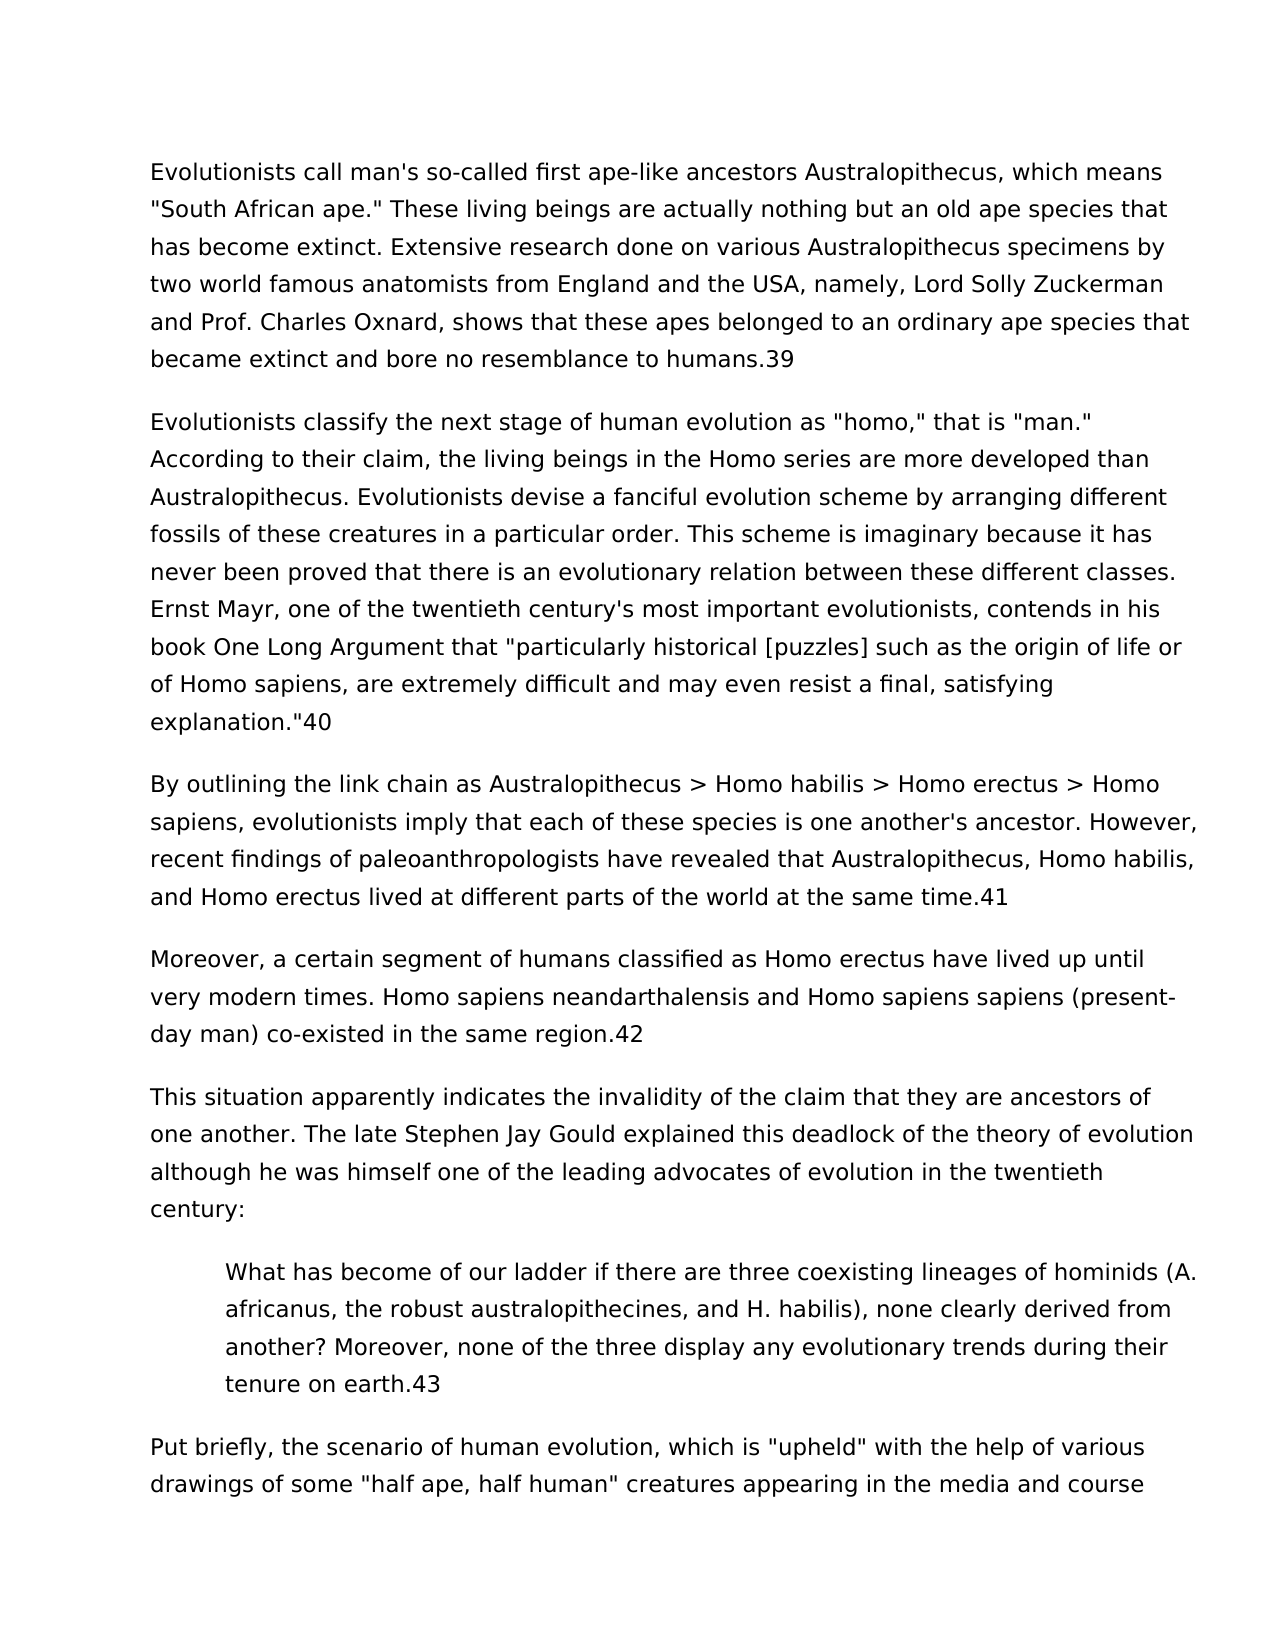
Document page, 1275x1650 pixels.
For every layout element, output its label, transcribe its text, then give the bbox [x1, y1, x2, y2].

text What has become of our ladder if there are three coexisting lineages of hominids (A. africanus, the robust australopithecines, and H. habilis), none clearly derived from another? Moreover, none of the three display any evolutionary trends during their tenure on earth.43 [225, 1250, 1200, 1400]
text Evolutionists call man's so-called first ape-like ancestors Australopithecus, which means "South African ape." These living beings are actually nothing but an old ape species that has become extinct. Extensive research done on various Australopithecus specimens by two world famous anatomists from England and the USA, namely, Lord Solly Zuckerman and Prof. Charles Oxnard, shows that these apes belonged to an ordinary ape species that became extinct and bore no resemblance to humans.39 [150, 150, 1200, 375]
text This situation apparently indicates the invalidity of the claim that they are ancestors of one another. The late Stephen Jay Gould explained this deadlock of the theory of evolution although he was himself one of the leading advocates of evolution in the twentieth century: [150, 1075, 1200, 1225]
text By outlining the link chain as Australopithecus > Homo habilis > Homo erectus > Homo sapiens, evolutionists imply that each of these species is one another's ancestor. However, recent findings of paleoanthropologists have revealed that Australopithecus, Homo habilis, and Homo erectus lived at different parts of the world at the same time.41 [150, 762, 1200, 912]
text Evolutionists classify the next stage of human evolution as "homo," that is "man." According to their claim, the living beings in the Homo series are more developed than Australopithecus. Evolutionists devise a fanciful evolution scheme by arranging different fossils of these creatures in a particular order. This scheme is imaginary because it has never been proved that there is an evolutionary relation between these different classes. Ernst Mayr, one of the twentieth century's most important evolutionists, contends in his book One Long Argument that "particularly historical [puzzles] such as the origin of life or of Homo sapiens, are extremely difficult and may even resist a final, satisfying explanation."40 [150, 400, 1200, 737]
text Put briefly, the scenario of human evolution, which is "upheld" with the help of various drawings of some "half ape, half human" creatures appearing in the media and course [150, 1425, 1200, 1500]
text Moreover, a certain segment of humans classified as Homo erectus have lived up until very modern times. Homo sapiens neandarthalensis and Homo sapiens sapiens (present-day man) co-existed in the same region.42 [150, 937, 1200, 1050]
